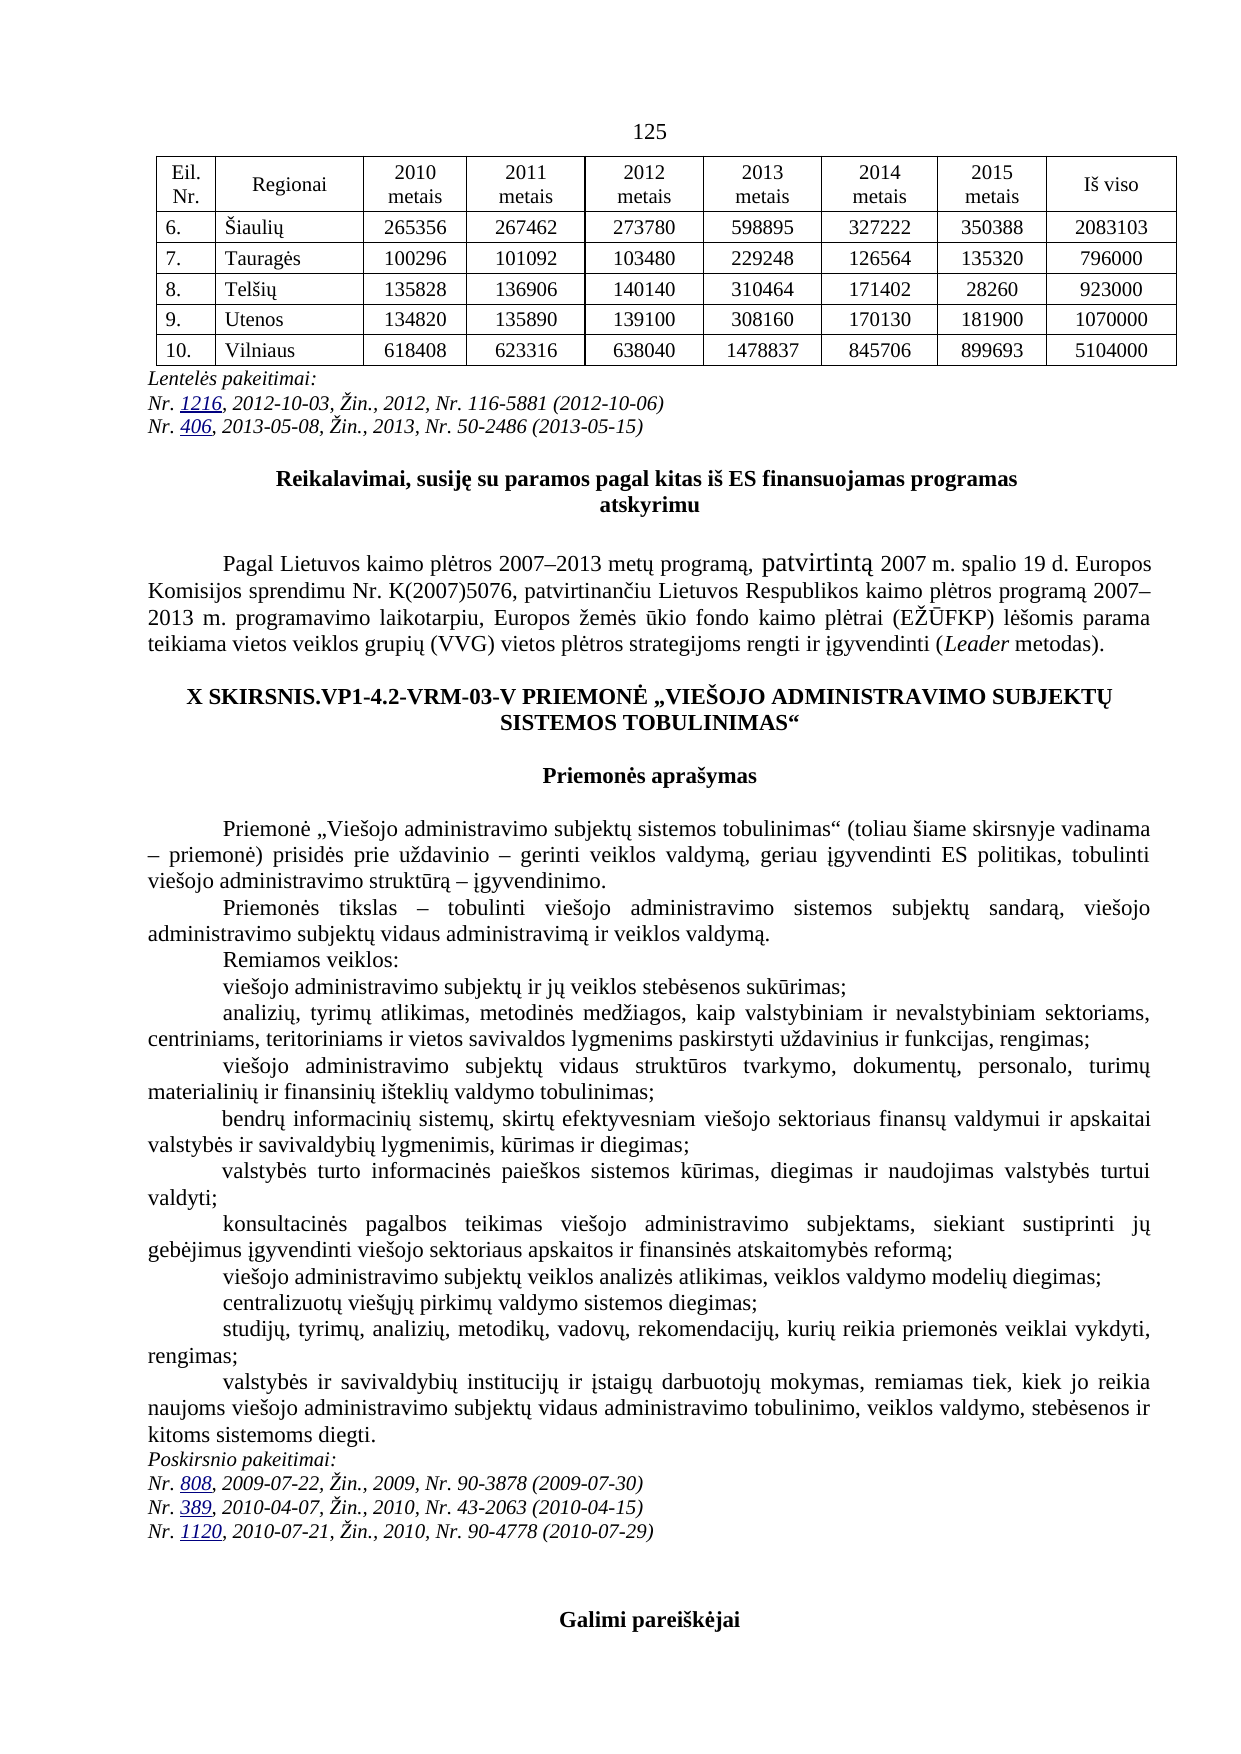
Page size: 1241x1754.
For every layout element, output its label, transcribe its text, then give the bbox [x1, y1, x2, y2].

table_cell 796000 [1047, 243, 1176, 272]
table_cell 103480 [586, 243, 703, 272]
table_cell Utenos [216, 305, 363, 334]
table_header Iš viso [1047, 157, 1176, 211]
text studijų, tyrimų, analizių, metodikų, vadovų, rekomendacijų, kurių reikia priemonės veiklai vykdyti, rengimas; [148, 1315, 1152, 1368]
table_cell 134820 [364, 305, 466, 334]
table_cell Vilniaus [216, 335, 363, 365]
table_header 2012 metais [586, 157, 703, 211]
table_cell 126564 [822, 243, 937, 272]
text valstybės ir savivaldybių institucijų ir įstaigų darbuotojų mokymas, remiamas tiek, kiek jo reikia naujoms viešojo administravimo subjektų vidaus administravimo tobulinimo, veiklos valdymo, stebėsenos ir kitoms sistemoms diegti. [148, 1368, 1152, 1447]
table_cell 135828 [364, 274, 466, 303]
table_cell 135890 [467, 305, 584, 334]
table_cell 8. [157, 274, 215, 303]
table_cell 265356 [364, 212, 466, 242]
table_cell 267462 [467, 212, 584, 242]
table_cell Telšių [216, 274, 363, 303]
table_cell 10. [157, 335, 215, 365]
text Poskirsnio pakeitimai: [148, 1447, 1152, 1471]
text analizių, tyrimų atlikimas, metodinės medžiagos, kaip valstybiniam ir nevalstybiniam sektoriams, centriniams, teritoriniams ir vietos savivaldos lygmenims paskirstyti uždavinius ir funkcijas, rengimas; [148, 999, 1152, 1052]
table_cell 28260 [938, 274, 1046, 303]
text Lentelės pakeitimai: [148, 366, 1152, 390]
table_cell 6. [157, 212, 215, 242]
table_header Regionai [216, 157, 363, 211]
text Pagal Lietuvos kaimo plėtros 2007–2013 metų programą, patvirtintą 2007 m. spalio 19 d. Europos Komisijos sprendimu Nr. K(2007)5076, patvirtinančiu Lietuvos Respublikos kaimo plėtros programą 2007–2013 m. programavimo laikotarpiu, Europos žemės ūkio fondo kaimo plėtrai (EŽŪFKP) lėšomis parama teikiama vietos veiklos grupių (VVG) vietos plėtros strategijoms rengti ir įgyvendinti (Leader metodas). [148, 546, 1152, 657]
text Nr. 389, 2010-04-07, Žin., 2010, Nr. 43-2063 (2010-04-15) [148, 1495, 1152, 1519]
table_cell 181900 [938, 305, 1046, 334]
table_cell 308160 [704, 305, 821, 334]
text konsultacinės pagalbos teikimas viešojo administravimo subjektams, siekiant sustiprinti jų gebėjimus įgyvendinti viešojo sektoriaus apskaitos ir finansinės atskaitomybės reformą; [148, 1210, 1152, 1263]
text Reikalavimai, susiję su paramos pagal kitas iš ES finansuojamas programas atskyrimu [148, 465, 1152, 518]
text Nr. 1216, 2012-10-03, Žin., 2012, Nr. 116-5881 (2012-10-06) [148, 390, 1152, 414]
table_header 2015 metais [938, 157, 1046, 211]
table_cell 7. [157, 243, 215, 272]
table_cell 170130 [822, 305, 937, 334]
table_cell 923000 [1047, 274, 1176, 303]
text Nr. 1120, 2010-07-21, Žin., 2010, Nr. 90-4778 (2010-07-29) [148, 1519, 1152, 1543]
table_header 2011 metais [467, 157, 584, 211]
text Remiamos veiklos: [148, 946, 1152, 973]
text viešojo administravimo subjektų vidaus struktūros tvarkymo, dokumentų, personalo, turimų materialinių ir finansinių išteklių valdymo tobulinimas; [148, 1052, 1152, 1104]
table_cell 139100 [586, 305, 703, 334]
table_cell 845706 [822, 335, 937, 365]
table_cell Šiaulių [216, 212, 363, 242]
table_cell 623316 [467, 335, 584, 365]
table_cell 101092 [467, 243, 584, 272]
table_cell 2083103 [1047, 212, 1176, 242]
table_cell 350388 [938, 212, 1046, 242]
table_header 2013 metais [704, 157, 821, 211]
table_cell 100296 [364, 243, 466, 272]
text Priemonė „Viešojo administravimo subjektų sistemos tobulinimas“ (toliau šiame skirsnyje vadinama – priemonė) prisidės prie uždavinio – gerinti veiklos valdymą, geriau įgyvendinti ES politikas, tobulinti viešojo administravimo struktūrą – įgyvendinimo. [148, 815, 1152, 894]
table_cell 136906 [467, 274, 584, 303]
text Priemonės tikslas – tobulinti viešojo administravimo sistemos subjektų sandarą, viešojo administravimo subjektų vidaus administravimą ir veiklos valdymą. [148, 894, 1152, 946]
text valstybės turto informacinės paieškos sistemos kūrimas, diegimas ir naudojimas valstybės turtui valdyti; [148, 1157, 1152, 1210]
table_cell 273780 [586, 212, 703, 242]
text bendrų informacinių sistemų, skirtų efektyvesniam viešojo sektoriaus finansų valdymui ir apskaitai valstybės ir savivaldybių lygmenimis, kūrimas ir diegimas; [148, 1104, 1152, 1157]
table_cell Tauragės [216, 243, 363, 272]
table_cell 638040 [586, 335, 703, 365]
text viešojo administravimo subjektų veiklos analizės atlikimas, veiklos valdymo modelių diegimas; [148, 1263, 1152, 1289]
table_header Eil. Nr. [157, 157, 215, 211]
text viešojo administravimo subjektų ir jų veiklos stebėsenos sukūrimas; [148, 973, 1152, 999]
text X SKIRSNIS.VP1-4.2-VRM-03-V PRIEMONĖ „VIEŠOJO ADMINISTRAVIMO SUBJEKTŲ SISTEMOS TOBULINIMAS“ [148, 683, 1152, 736]
table_cell 618408 [364, 335, 466, 365]
table_cell 327222 [822, 212, 937, 242]
table_cell 9. [157, 305, 215, 334]
text Nr. 406, 2013-05-08, Žin., 2013, Nr. 50-2486 (2013-05-15) [148, 414, 1152, 438]
table_cell 135320 [938, 243, 1046, 272]
text Galimi pareiškėjai [148, 1606, 1152, 1633]
table_cell 899693 [938, 335, 1046, 365]
table_cell 171402 [822, 274, 937, 303]
table_cell 140140 [586, 274, 703, 303]
table_cell 1478837 [704, 335, 821, 365]
table_header 2010 metais [364, 157, 466, 211]
text Priemonės aprašymas [148, 762, 1152, 788]
table_cell 310464 [704, 274, 821, 303]
table_cell 5104000 [1047, 335, 1176, 365]
table_cell 1070000 [1047, 305, 1176, 334]
table_cell 229248 [704, 243, 821, 272]
table_cell 598895 [704, 212, 821, 242]
text Nr. 808, 2009-07-22, Žin., 2009, Nr. 90-3878 (2009-07-30) [148, 1471, 1152, 1495]
table_header 2014 metais [822, 157, 937, 211]
text centralizuotų viešųjų pirkimų valdymo sistemos diegimas; [148, 1289, 1152, 1315]
